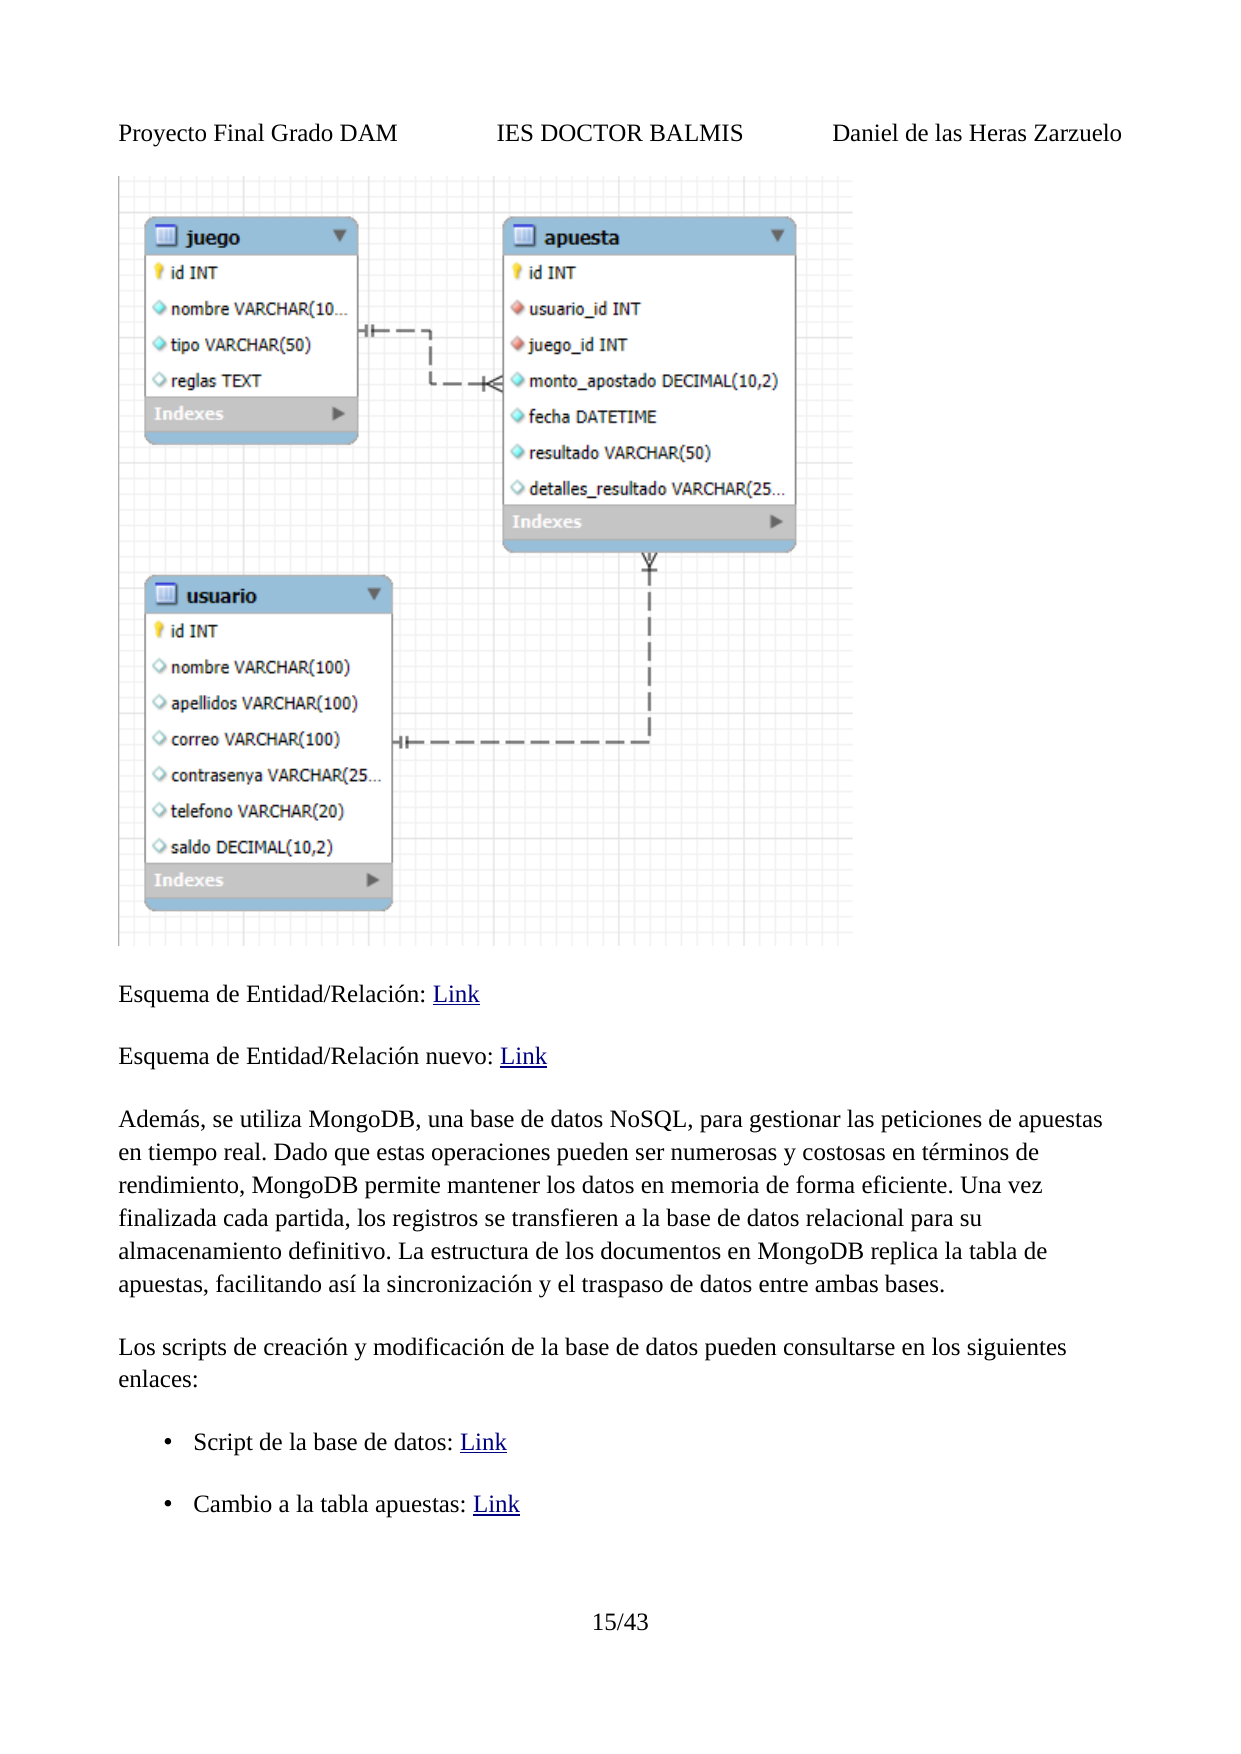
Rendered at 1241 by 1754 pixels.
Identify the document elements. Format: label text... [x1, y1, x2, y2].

list Cambio a la tabla apuestas: Link [164, 1489, 1122, 1518]
text Además, se utiliza MongoDB, una base de datos NoSQL, para gestionar las peticiones de apuestas en tiempo real. Dado que estas operaciones pueden ser numerosas y costosas en términos de rendimiento, MongoDB permite mantener los datos en memoria de forma eficiente. Una vez finalizada cada partida, los registros se transfieren a la base de datos relacional para su almacenamiento definitivo. La estructura de los documentos en MongoDB replica la tabla de apuestas, facilitando así la sincronización y el traspaso de datos entre ambas bases. [118, 1104, 1122, 1298]
text Los scripts de creación y modificación de la base de datos pueden consultarse en los siguientes enlaces: [118, 1332, 1122, 1393]
list Script de la base de datos: Link [164, 1427, 1122, 1456]
text Esquema de Entidad/Relación: Link [118, 979, 1122, 1008]
picture [118, 176, 853, 946]
text Esquema de Entidad/Relación nuevo: Link [118, 1041, 1122, 1070]
